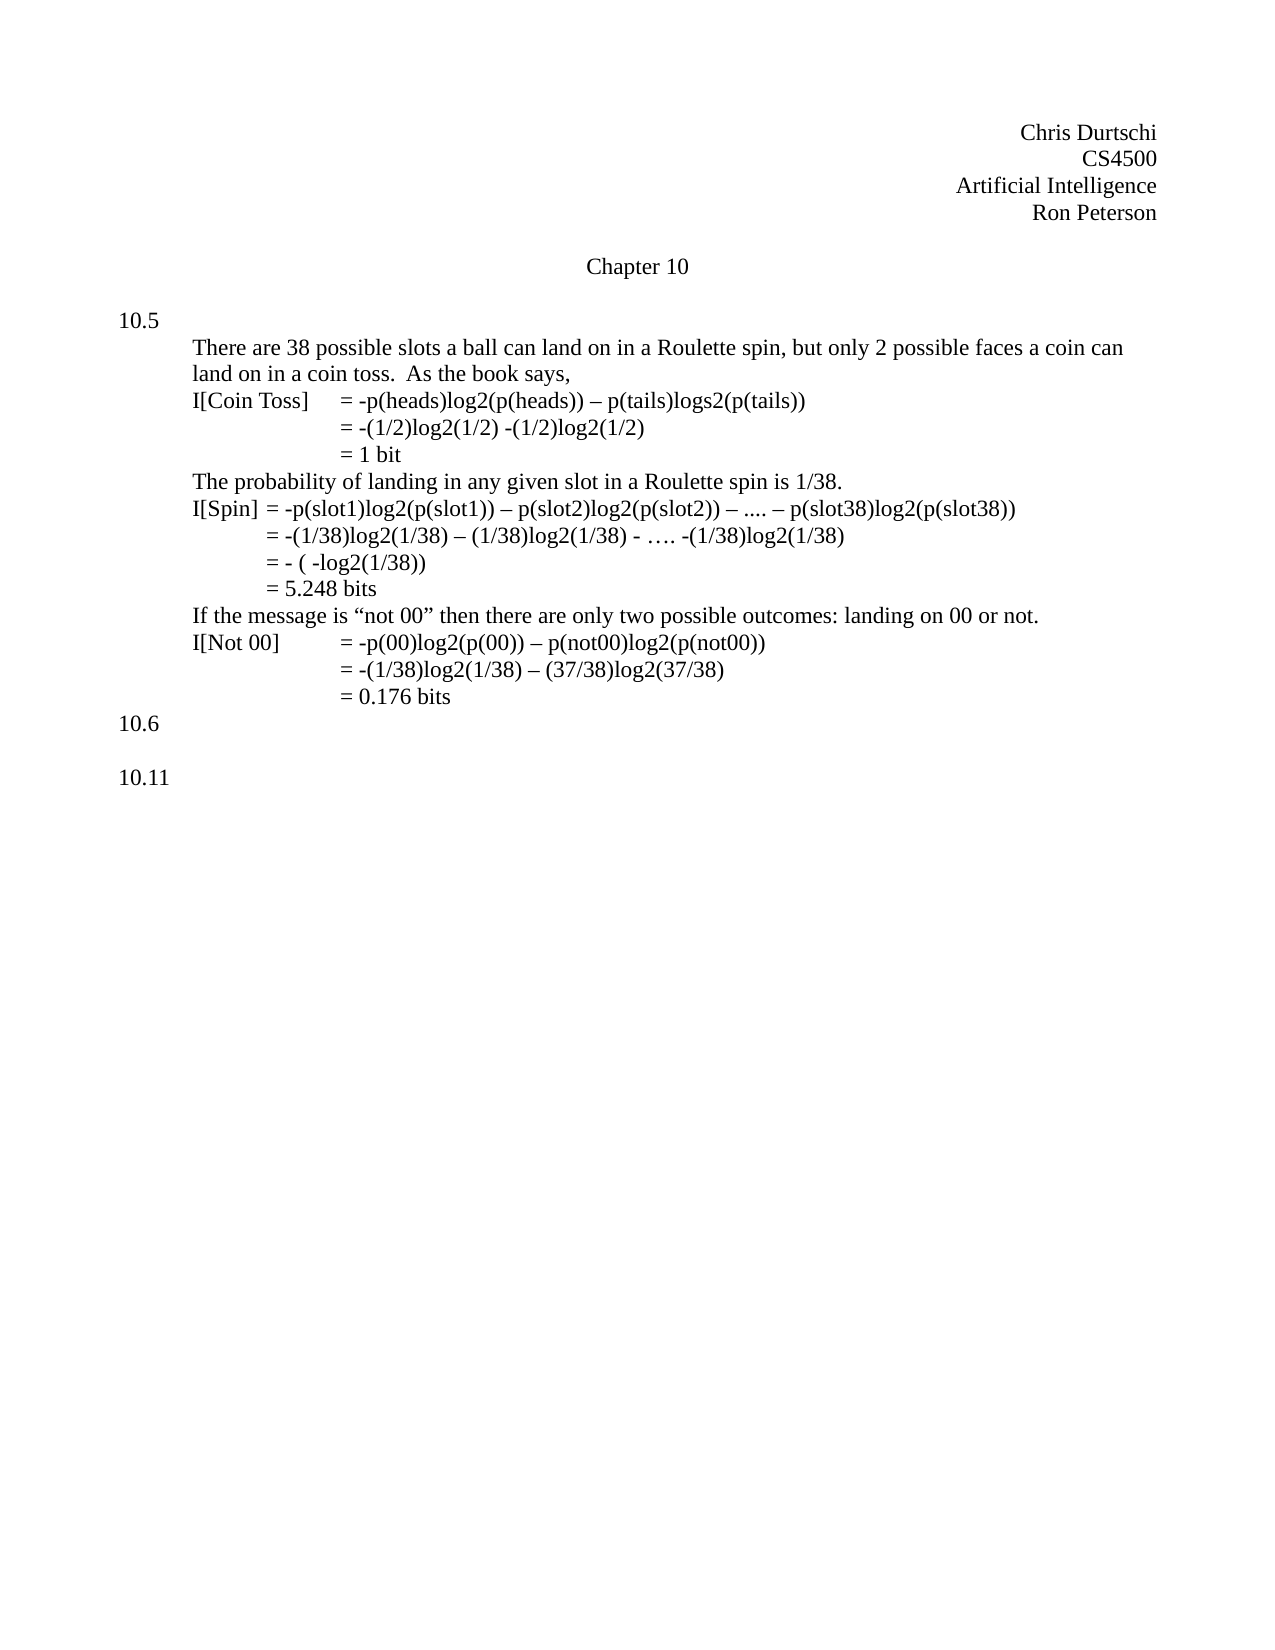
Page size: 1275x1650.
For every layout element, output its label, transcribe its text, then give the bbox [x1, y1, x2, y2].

text I[Coin Toss] = -p(heads)log2(p(heads)) – p(tails)logs2(p(tails)) [192, 387, 1157, 414]
text Chris Durtschi [118, 118, 1157, 145]
text 10.6 [118, 709, 1157, 736]
text = - ( -log2(1/38)) [192, 548, 1157, 575]
text = -(1/38)log2(1/38) – (37/38)log2(37/38) [192, 656, 1157, 682]
text There are 38 possible slots a ball can land on in a Roulette spin, but only 2 possible faces a coin can land on in a coin toss. As the book says, [192, 333, 1157, 387]
text = -(1/2)log2(1/2) -(1/2)log2(1/2) [192, 414, 1157, 441]
text = -(1/38)log2(1/38) – (1/38)log2(1/38) - …. -(1/38)log2(1/38) [192, 521, 1157, 548]
text Artificial Intelligence [118, 172, 1157, 199]
text = 0.176 bits [192, 682, 1157, 709]
text If the message is “not 00” then there are only two possible outcomes: landing on 00 or not. [192, 602, 1157, 629]
text I[Spin] = -p(slot1)log2(p(slot1)) – p(slot2)log2(p(slot2)) – .... – p(slot38)log2(p(slot38)) [192, 494, 1157, 521]
text Chapter 10 [118, 252, 1157, 279]
text The probability of landing in any given slot in a Roulette spin is 1/38. [192, 467, 1157, 494]
text = 1 bit [192, 441, 1157, 467]
text = 5.248 bits [192, 575, 1157, 602]
text I[Not 00] = -p(00)log2(p(00)) – p(not00)log2(p(not00)) [192, 629, 1157, 656]
text 10.5 [118, 306, 1157, 333]
text 10.11 [118, 763, 1157, 790]
text CS4500 [118, 145, 1157, 172]
text Ron Peterson [118, 199, 1157, 226]
